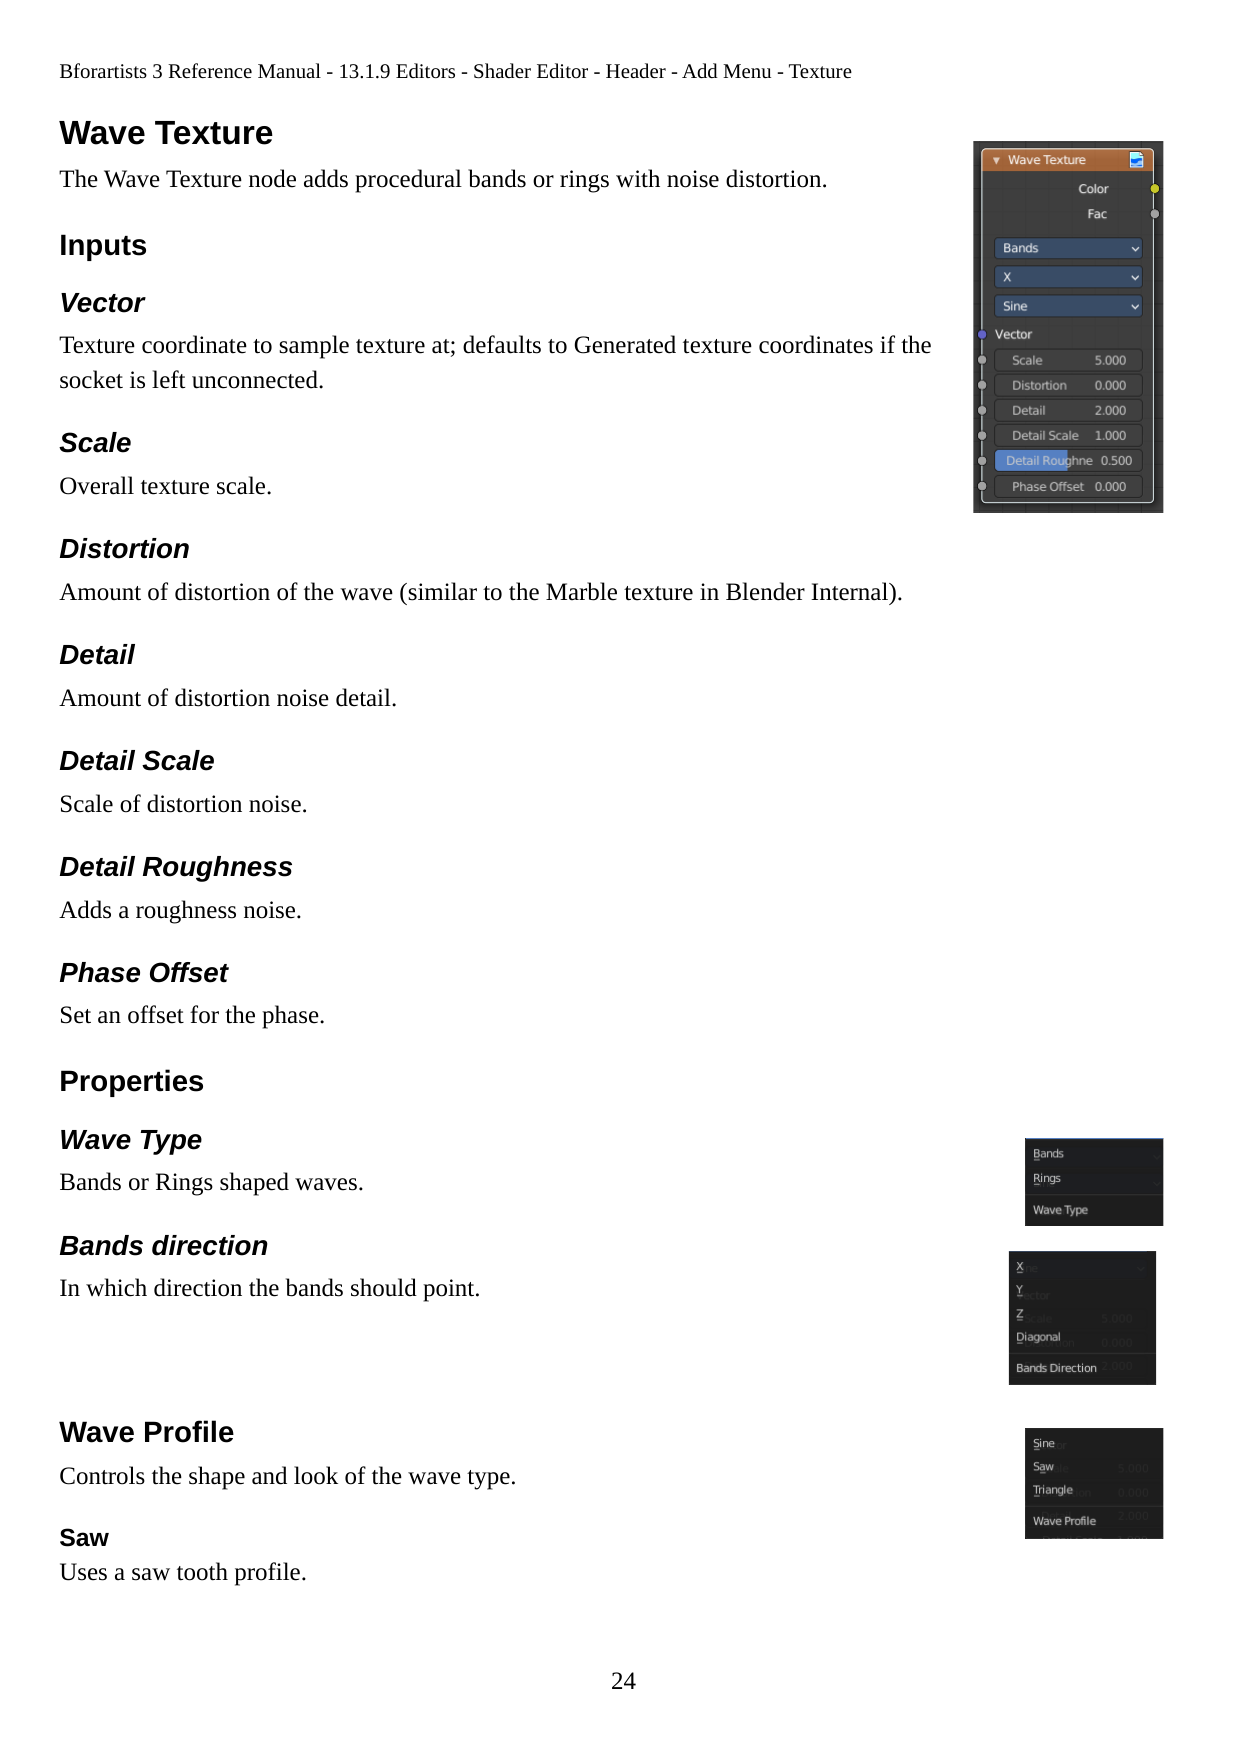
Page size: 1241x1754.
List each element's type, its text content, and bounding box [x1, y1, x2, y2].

text Controls the shape and look of the wave type. [59, 1461, 1025, 1490]
text Amount of distortion noise detail. [59, 683, 1181, 712]
text Amount of distortion of the wave (similar to the Marble texture in Blender Internal). [59, 577, 1181, 606]
subtitle Scale [59, 427, 973, 458]
text [1164, 471, 1181, 500]
text Uses a saw tooth profile. [59, 1557, 1181, 1586]
subtitle Bands direction [59, 1229, 1181, 1261]
subtitle Distortion [59, 532, 1181, 564]
subtitle Wave Texture [59, 113, 1181, 151]
picture [1025, 1138, 1164, 1226]
subtitle [1164, 427, 1181, 458]
text In which direction the bands should point. [59, 1273, 1008, 1302]
subtitle Wave Profile [59, 1415, 1181, 1448]
text Scale of distortion noise. [59, 789, 1181, 817]
subtitle Detail Roughness [59, 850, 1181, 882]
subtitle Detail Scale [59, 744, 1181, 776]
text Overall texture scale. [59, 471, 973, 500]
picture [1008, 1251, 1157, 1385]
subtitle [1164, 286, 1181, 318]
subtitle [1164, 227, 1181, 261]
subtitle Wave Type [59, 1123, 1181, 1155]
subtitle Saw [59, 1523, 1181, 1551]
subtitle Detail [59, 638, 1181, 670]
picture [1025, 1428, 1164, 1539]
subtitle Inputs [59, 227, 973, 261]
text Set an offset for the phase. [59, 1001, 1181, 1029]
subtitle Phase Offset [59, 956, 1181, 988]
text Adds a roughness noise. [59, 895, 1181, 923]
subtitle Properties [59, 1064, 1181, 1098]
subtitle Vector [59, 286, 973, 318]
text The Wave Texture node adds procedural bands or rings with noise distortion. [59, 164, 973, 192]
text Bands or Rings shaped waves. [59, 1167, 1025, 1196]
text Texture coordinate to sample texture at; defaults to Generated texture coordinates if the socket is left unconnected. [59, 331, 973, 394]
picture [973, 141, 1164, 513]
